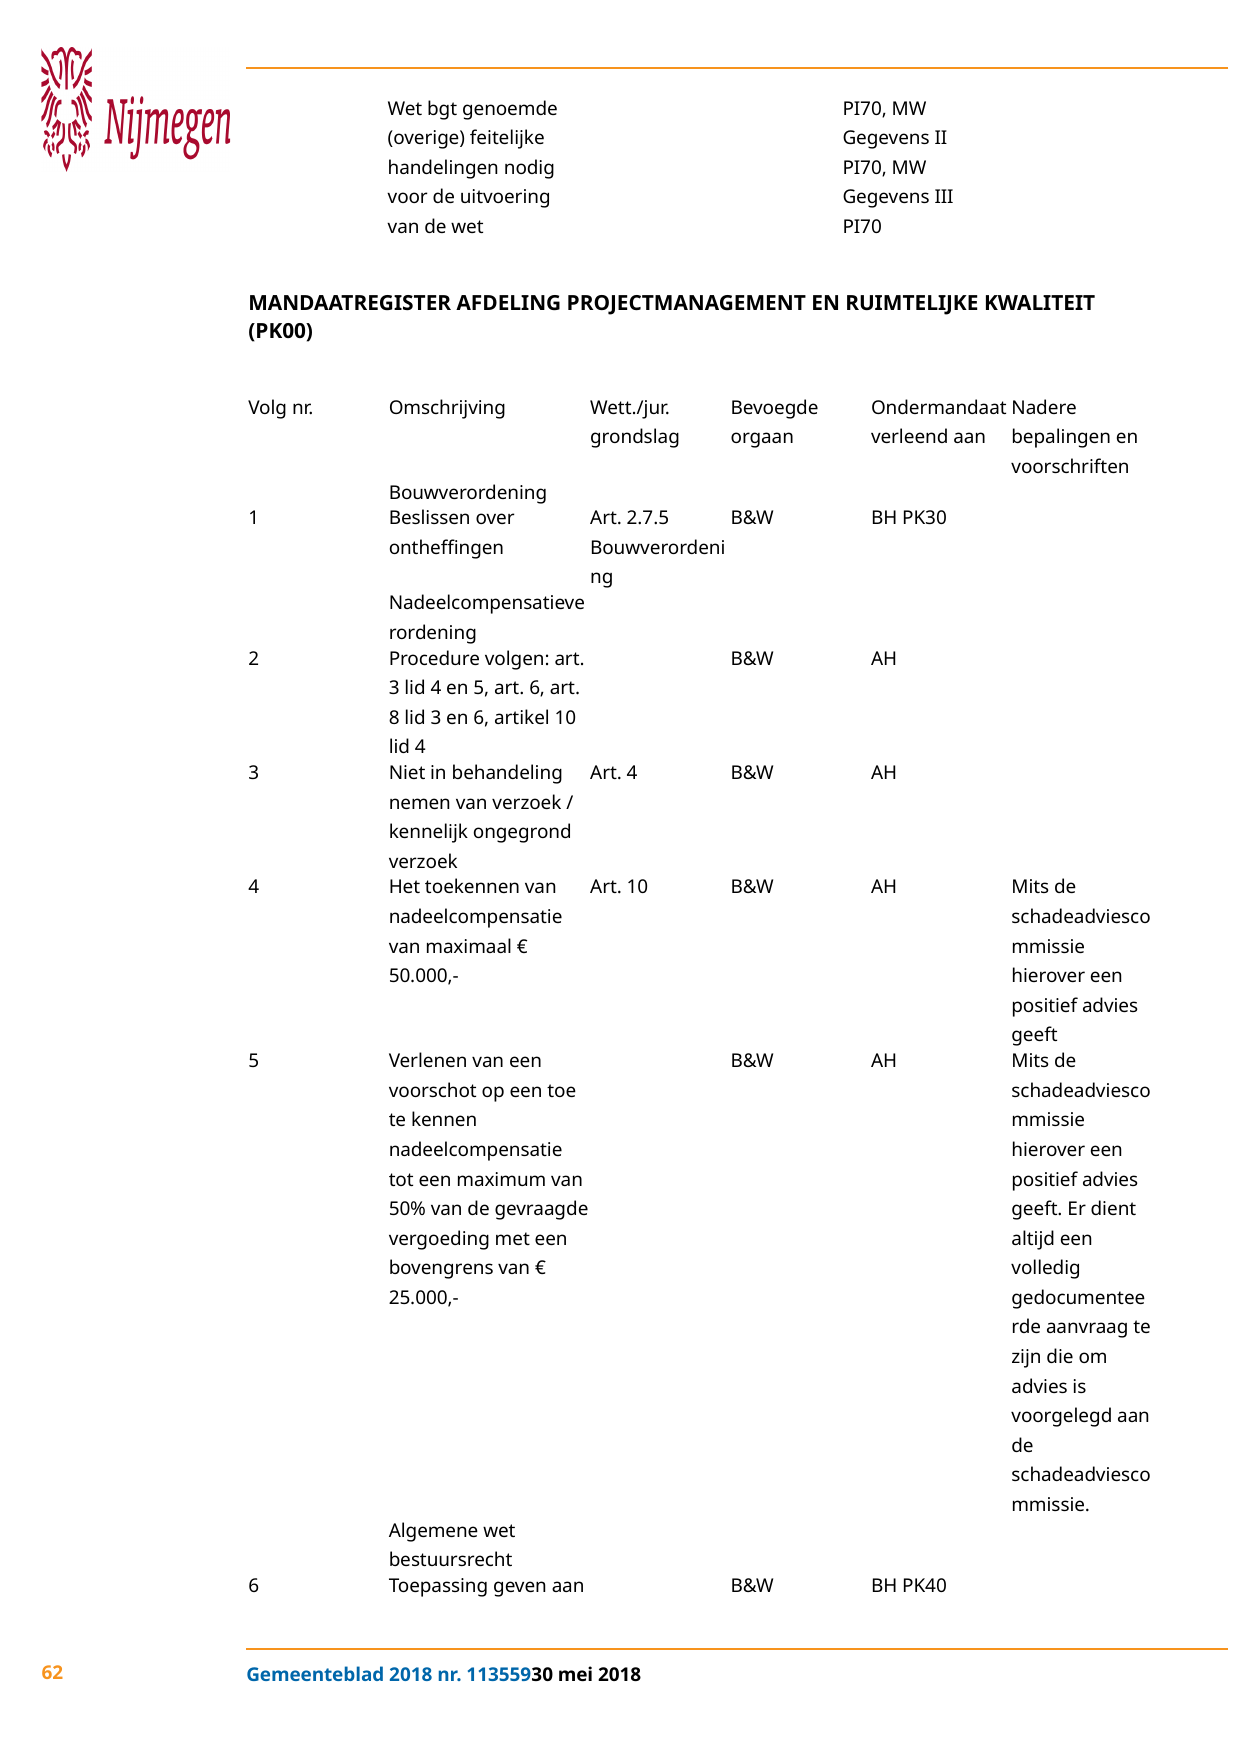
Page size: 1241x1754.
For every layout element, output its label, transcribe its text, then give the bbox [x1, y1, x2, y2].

table_cell Algemene wet bestuursrecht [389, 1517, 590, 1572]
table_cell [248, 95, 387, 239]
table_header Nadere bepalingen en voorschriften [1011, 394, 1152, 479]
table_cell [248, 1517, 388, 1572]
table_cell [1011, 590, 1152, 645]
table_cell [248, 479, 388, 504]
table_cell Art. 2.7.5 Bouwverordening [590, 505, 730, 589]
table_cell AH [871, 759, 1011, 874]
table_cell AH [871, 645, 1011, 759]
table_header Bevoegde orgaan [730, 394, 871, 479]
table_cell Het toekennen van nadeelcompensatie van maximaal € 50.000,- [389, 874, 590, 1047]
table_cell BH PK40 [871, 1572, 1011, 1598]
table_cell Nadeelcompensatieverordening [389, 590, 590, 645]
table_cell Verlenen van een voorschot op een toe te kennen nadeelcompensatie tot een maximum van 50% van de gevraagde vergoeding met een bovengrens van € 25.000,- [389, 1048, 590, 1517]
table_cell [871, 1517, 1011, 1572]
table_cell 4 [248, 874, 388, 1047]
table_cell PI70, MW Gegevens II PI70, MW Gegevens III PI70 [842, 95, 982, 239]
table_cell [590, 1048, 730, 1517]
table_cell Beslissen over ontheffingen [389, 505, 590, 589]
table_cell Niet in behandeling nemen van verzoek / kennelijk ongegrond verzoek [389, 759, 590, 874]
table_cell 5 [248, 1048, 388, 1517]
table_cell [871, 479, 1011, 504]
table_cell [590, 590, 730, 645]
table_cell Procedure volgen: art. 3 lid 4 en 5, art. 6, art. 8 lid 3 en 6, artikel 10 lid 4 [389, 645, 590, 759]
table_cell [590, 1572, 730, 1598]
table_cell [1011, 1517, 1152, 1572]
table_header Omschrijving [389, 394, 590, 479]
picture [41, 47, 231, 172]
table_cell [703, 95, 842, 239]
table_cell Bouwverordening [389, 479, 590, 504]
table_cell AH [871, 874, 1011, 1047]
table_cell [248, 590, 388, 645]
table_cell B&W [730, 645, 871, 759]
table_cell 2 [248, 645, 388, 759]
table_cell [730, 479, 871, 504]
table_cell 6 [248, 1572, 388, 1598]
table_cell B&W [730, 1048, 871, 1517]
table_cell BH PK30 [871, 505, 1011, 589]
table_cell [563, 95, 703, 239]
table_cell B&W [730, 759, 871, 874]
table_cell B&W [730, 1572, 871, 1598]
table_cell [1011, 1572, 1152, 1598]
text MANDAATREGISTER AFDELING PROJECTMANAGEMENT EN RUIMTELIJKE KWALITEIT (PK00) [248, 288, 1152, 344]
table_header Wett./jur. grondslag [590, 394, 730, 479]
table_header Volg nr. [248, 394, 388, 479]
table_cell [1011, 479, 1152, 504]
table_cell Art. 10 [590, 874, 730, 1047]
table_header Ondermandaat verleend aan [871, 394, 1011, 479]
table_cell [590, 479, 730, 504]
table_cell [590, 645, 730, 759]
table_cell [1011, 645, 1152, 759]
table_cell AH [871, 1048, 1011, 1517]
table_cell [982, 95, 1152, 239]
table_cell [1011, 759, 1152, 874]
table_cell Mits de schadeadviescommissie hierover een positief advies geeft. Er dient altijd een volledig gedocumenteerde aanvraag te zijn die om advies is voorgelegd aan de schadeadviescommissie. [1011, 1048, 1152, 1517]
table_cell Mits de schadeadviescommissie hierover een positief advies geeft [1011, 874, 1152, 1047]
table_cell 3 [248, 759, 388, 874]
table_cell [1011, 505, 1152, 589]
table_cell B&W [730, 505, 871, 589]
table_cell Art. 4 [590, 759, 730, 874]
table_cell [730, 1517, 871, 1572]
table_cell [590, 1517, 730, 1572]
table_cell Toepassing geven aan [389, 1572, 590, 1598]
table_cell Wet bgt genoemde (overige) feitelijke handelingen nodig voor de uitvoering van de wet [388, 95, 563, 239]
table_cell [871, 590, 1011, 645]
table_cell 1 [248, 505, 388, 589]
table_cell [730, 590, 871, 645]
table_cell B&W [730, 874, 871, 1047]
